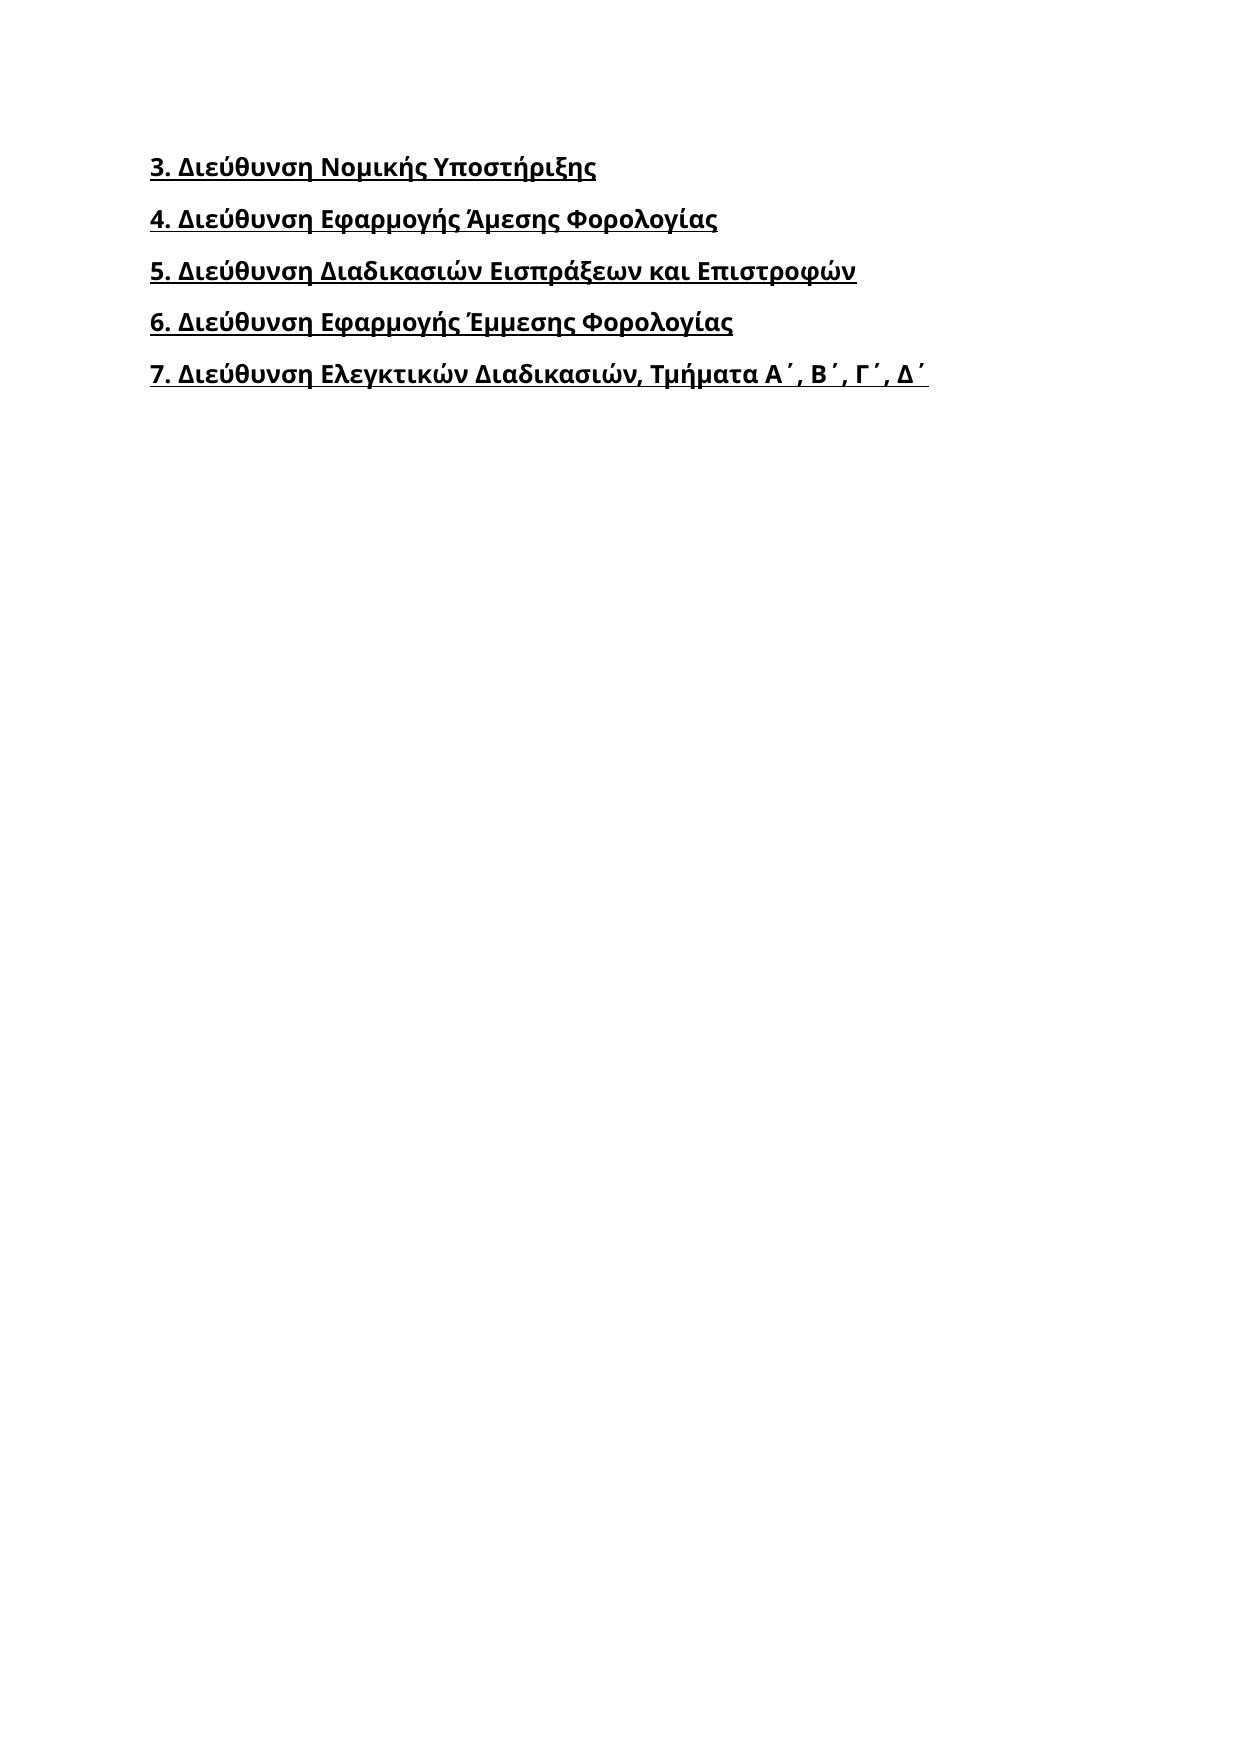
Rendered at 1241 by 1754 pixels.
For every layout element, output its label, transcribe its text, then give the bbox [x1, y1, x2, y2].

text 6. Διεύθυνση Εφαρμογής Έμμεσης Φορολογίας [150, 305, 1090, 339]
text 5. Διεύθυνση Διαδικασιών Εισπράξεων και Επιστροφών [150, 253, 1090, 287]
text 4. Διεύθυνση Εφαρμογής Άμεσης Φορολογίας [150, 202, 1090, 236]
text 3. Διεύθυνση Νομικής Υποστήριξης [150, 150, 1090, 184]
text 7. Διεύθυνση Ελεγκτικών Διαδικασιών, Τμήματα Α΄, Β΄, Γ΄, Δ΄ [150, 357, 1090, 391]
